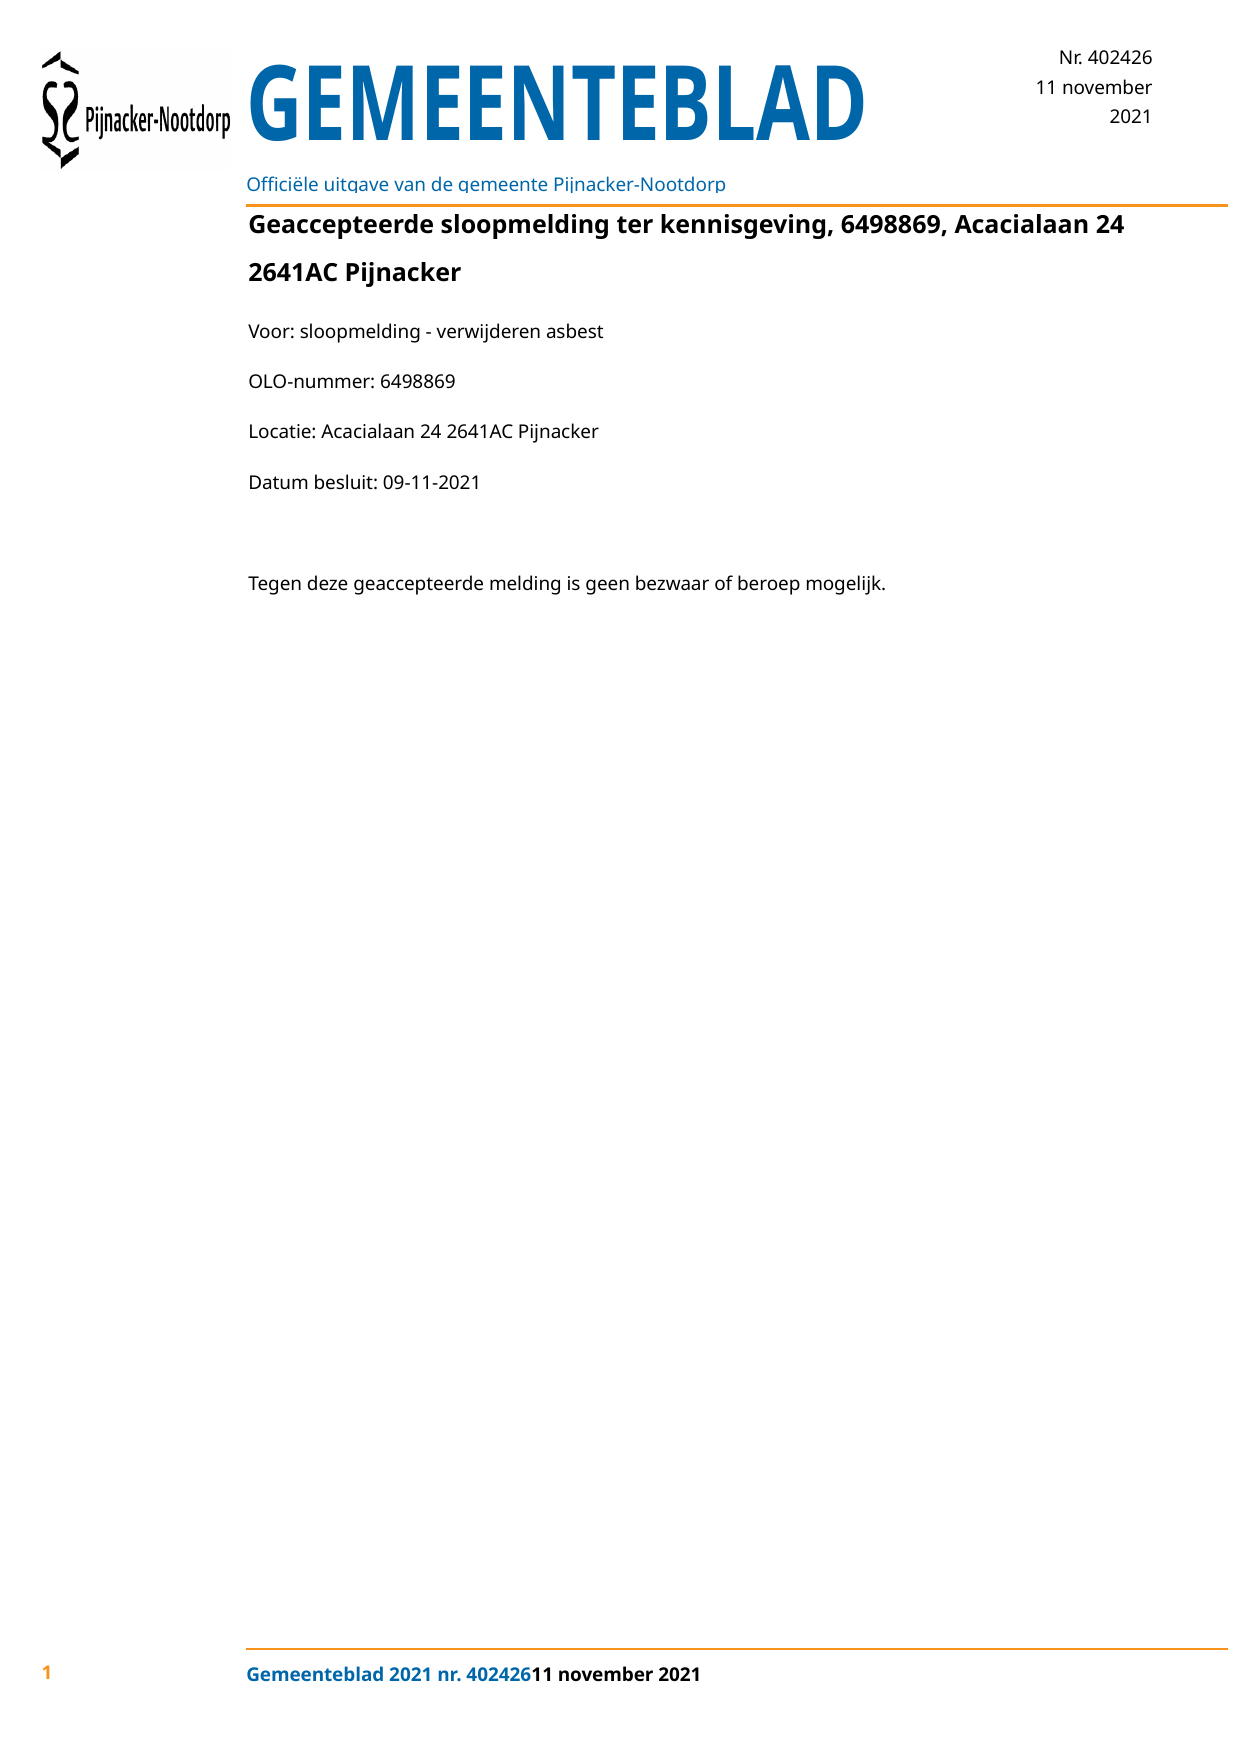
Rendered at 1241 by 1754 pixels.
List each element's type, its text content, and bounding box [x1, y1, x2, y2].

text OLO-nummer: 6498869 [248, 368, 1152, 394]
text Geaccepteerde sloopmelding ter kennisgeving, 6498869, Acacialaan 24 2641AC Pijnacker [248, 207, 1152, 288]
text Voor: sloopmelding - verwijderen asbest [248, 318, 1152, 344]
text Locatie: Acacialaan 24 2641AC Pijnacker [248, 419, 1152, 444]
picture [41, 47, 231, 172]
text Datum besluit: 09-11-2021 [248, 469, 1152, 495]
text Tegen deze geaccepteerde melding is geen bezwaar of beroep mogelijk. [248, 570, 1152, 596]
